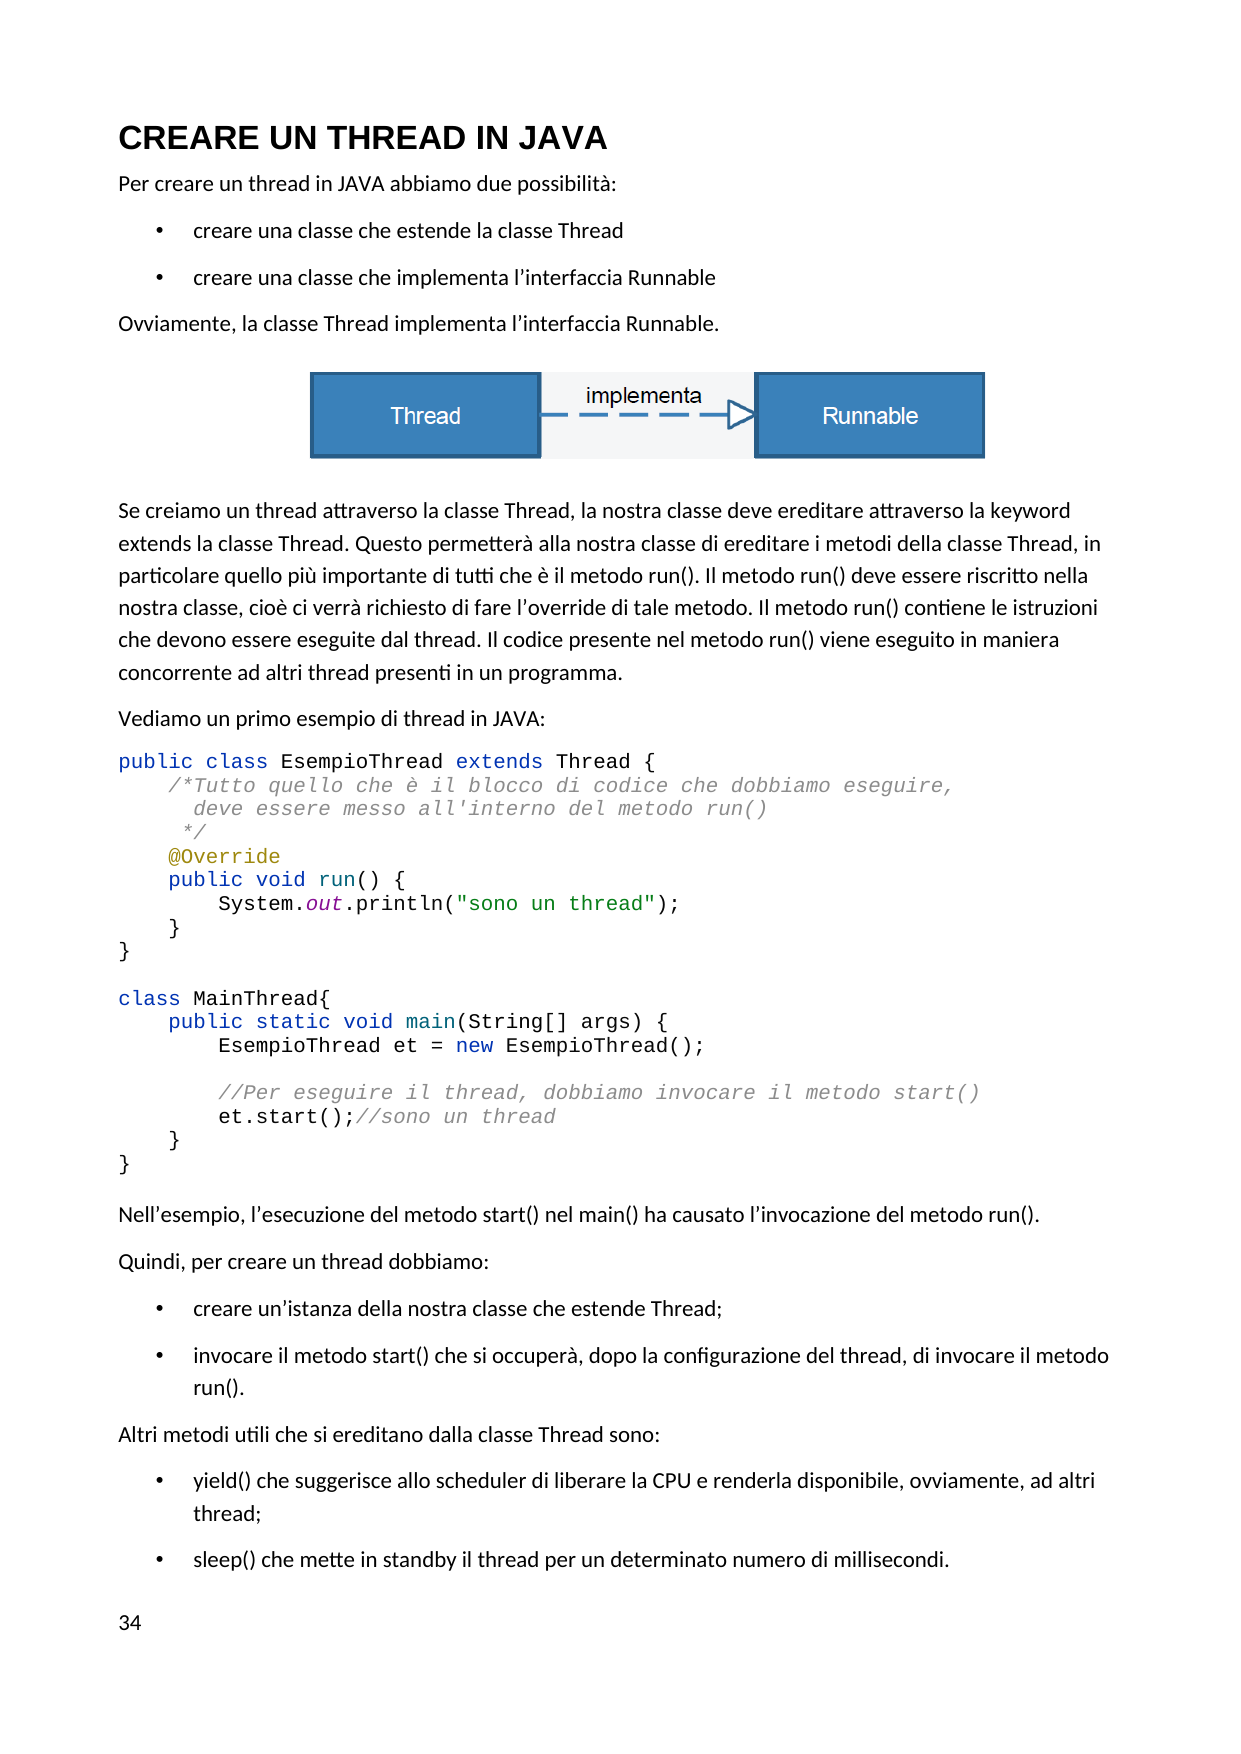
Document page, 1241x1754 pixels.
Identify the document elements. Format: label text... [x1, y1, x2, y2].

text Quindi, per creare un thread dobbiamo: [118, 1247, 1122, 1275]
text Ovviamente, la classe Thread implementa l’interfaccia Runnable. [118, 309, 1122, 338]
list creare una classe che estende la classe Thread [156, 216, 1122, 244]
list invocare il metodo start() che si occuperà, dopo la configurazione del thread, di invocare il metodo run(). [156, 1341, 1122, 1401]
text Vediamo un primo esempio di thread in JAVA: [118, 704, 1122, 732]
subtitle CREARE UN THREAD IN JAVA [118, 118, 1122, 157]
list creare una classe che implementa l’interfaccia Runnable [156, 263, 1122, 291]
text Per creare un thread in JAVA abbiamo due possibilità: [118, 169, 1122, 197]
text Altri metodi utili che si ereditano dalla classe Thread sono: [118, 1420, 1122, 1448]
text public class EsempioThread extends Thread { /*Tutto quello che è il blocco di codice che dobbiamo eseguire, deve essere messo all'interno del metodo run() */ @Override public void run() { System.out.println("sono un thread"); } } class MainThread{ public static void main(String[] args) { EsempioThread et = new EsempioThread(); //Per eseguire il thread, dobbiamo invocare il metodo start() et.start();//sono un thread } } [118, 751, 1122, 1200]
list sleep() che mette in standby il thread per un determinato numero di millisecondi. [156, 1545, 1122, 1573]
picture [309, 372, 986, 459]
list yield() che suggerisce allo scheduler di liberare la CPU e renderla disponibile, ovviamente, ad altri thread; [156, 1466, 1122, 1527]
text Nell’esempio, l’esecuzione del metodo start() nel main() ha causato l’invocazione del metodo run(). [118, 1200, 1122, 1228]
text Se creiamo un thread attraverso la classe Thread, la nostra classe deve ereditare attraverso la keyword extends la classe Thread. Questo permetterà alla nostra classe di ereditare i metodi della classe Thread, in particolare quello più importante di tutti che è il metodo run(). Il metodo run() deve essere riscritto nella nostra classe, cioè ci verrà richiesto di fare l’override di tale metodo. Il metodo run() contiene le istruzioni che devono essere eseguite dal thread. Il codice presente nel metodo run() viene eseguito in maniera concorrente ad altri thread presenti in un programma. [118, 497, 1122, 686]
list creare un’istanza della nostra classe che estende Thread; [156, 1294, 1122, 1322]
